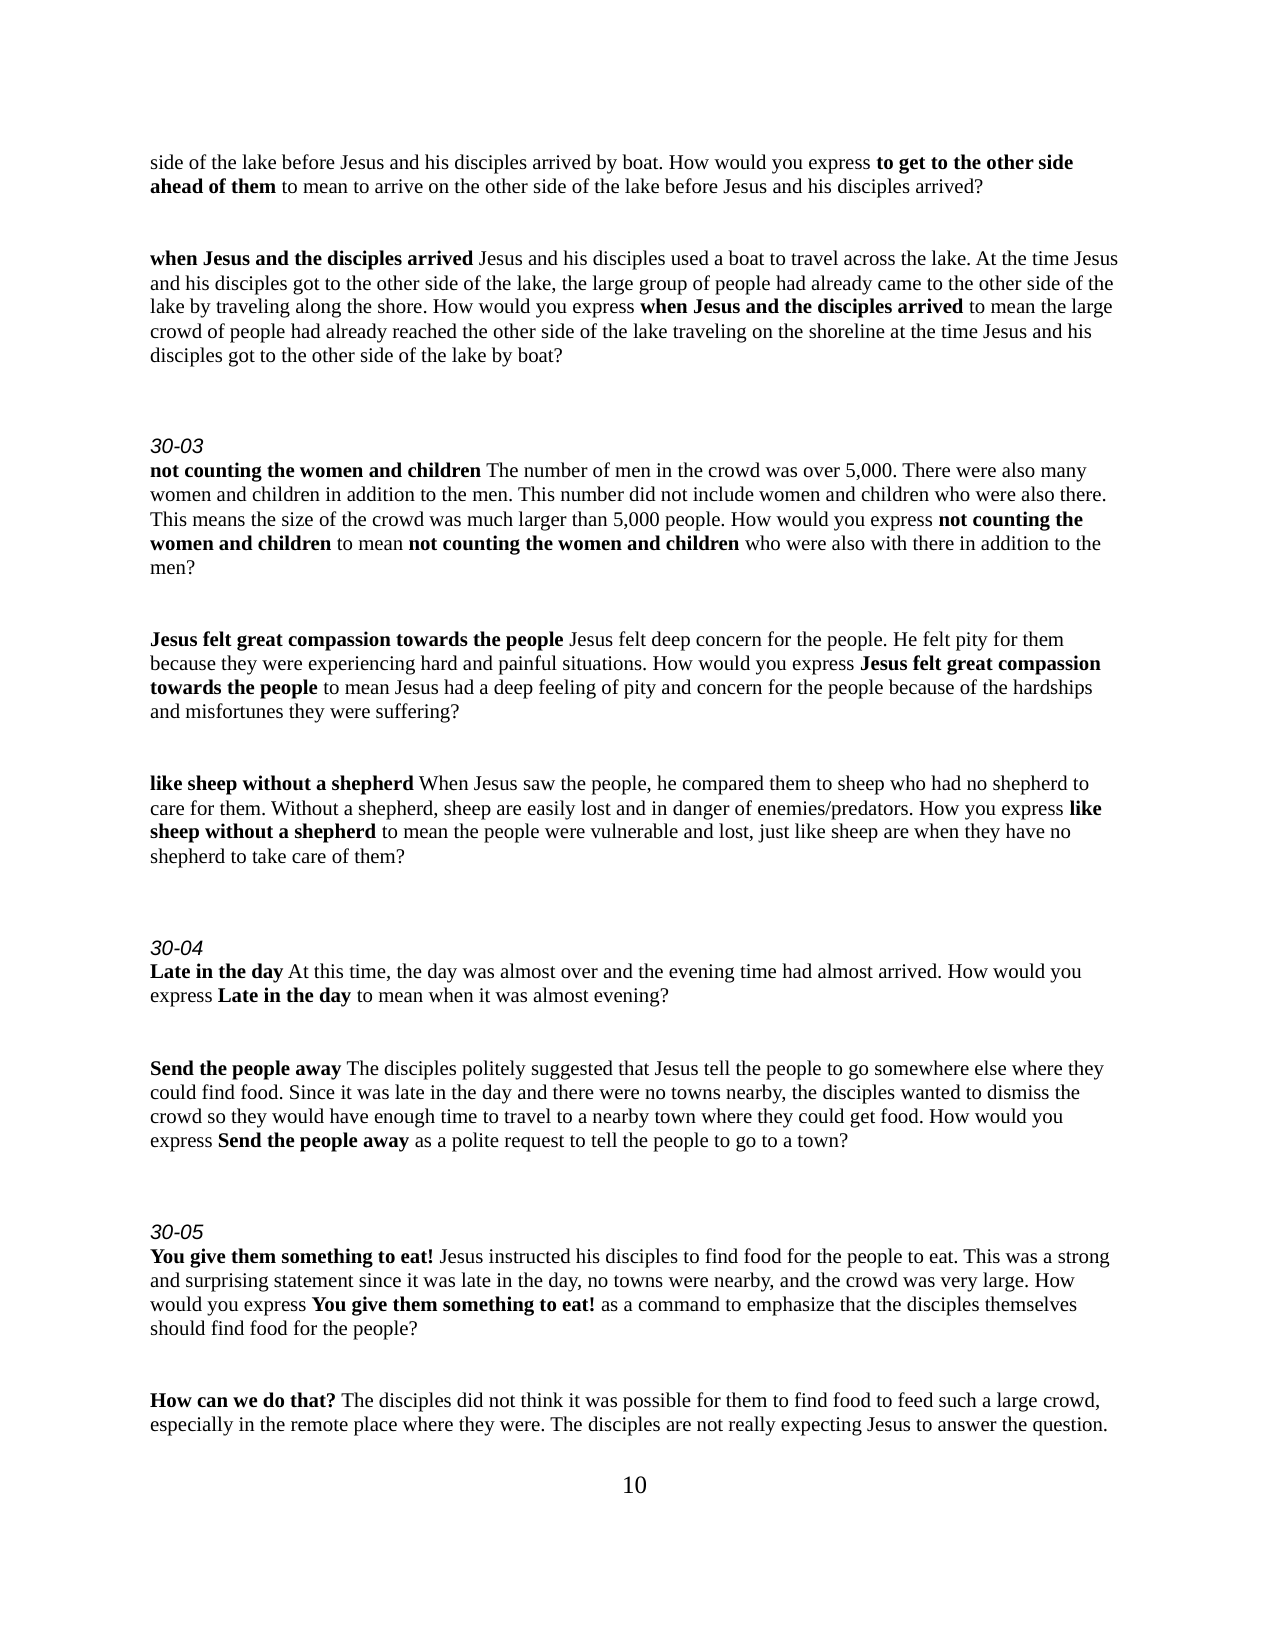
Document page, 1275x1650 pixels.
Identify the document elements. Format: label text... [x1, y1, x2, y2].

text Jesus felt great compassion towards the people Jesus felt deep concern for the people. He felt pity for them because they were experiencing hard and painful situations. How would you express Jesus felt great compassion towards the people to mean Jesus had a deep feeling of pity and concern for the people because of the hardships and misfortunes they were suffering? [150, 627, 1125, 723]
text when Jesus and the disciples arrived Jesus and his disciples used a boat to travel across the lake. At the time Jesus and his disciples got to the other side of the lake, the large group of people had already came to the other side of the lake by traveling along the shore. How would you express when Jesus and the disciples arrived to mean the large crowd of people had already reached the other side of the lake traveling on the shoreline at the time Jesus and his disciples got to the other side of the lake by boat? [150, 246, 1125, 367]
subtitle 30-04 [150, 935, 1125, 959]
subtitle 30-03 [150, 434, 1125, 458]
text like sheep without a shepherd When Jesus saw the people, he compared them to sheep who had no shepherd to care for them. Without a shepherd, sheep are easily lost and in danger of enemies/predators. How you express like sheep without a shepherd to mean the people were vulnerable and lost, just like sheep are when they have no shepherd to take care of them? [150, 771, 1125, 868]
text not counting the women and children The number of men in the crowd was over 5,000. There were also many women and children in addition to the men. This number did not include women and children who were also there. This means the size of the crowd was much larger than 5,000 people. How would you express not counting the women and children to mean not counting the women and children who were also with there in addition to the men? [150, 458, 1125, 579]
subtitle 30-05 [150, 1219, 1125, 1243]
text Late in the day At this time, the day was almost over and the evening time had almost arrived. How would you express Late in the day to mean when it was almost evening? [150, 959, 1125, 1007]
text How can we do that? The disciples did not think it was possible for them to find food to feed such a large crowd, especially in the remote place where they were. The disciples are not really expecting Jesus to answer the question. [150, 1388, 1125, 1436]
text You give them something to eat! Jesus instructed his disciples to find food for the people to eat. This was a strong and surprising statement since it was late in the day, no towns were nearby, and the crowd was very large. How would you express You give them something to eat! as a command to emphasize that the disciples themselves should find food for the people? [150, 1243, 1125, 1340]
text side of the lake before Jesus and his disciples arrived by boat. How would you express to get to the other side ahead of them to mean to arrive on the other side of the lake before Jesus and his disciples arrived? [150, 150, 1125, 198]
text Send the people away The disciples politely suggested that Jesus tell the people to go somewhere else where they could find food. Since it was late in the day and there were no towns nearby, the disciples wanted to dismiss the crowd so they would have enough time to travel to a nearby town where they could get food. How would you express Send the people away as a polite request to tell the people to go to a town? [150, 1056, 1125, 1152]
